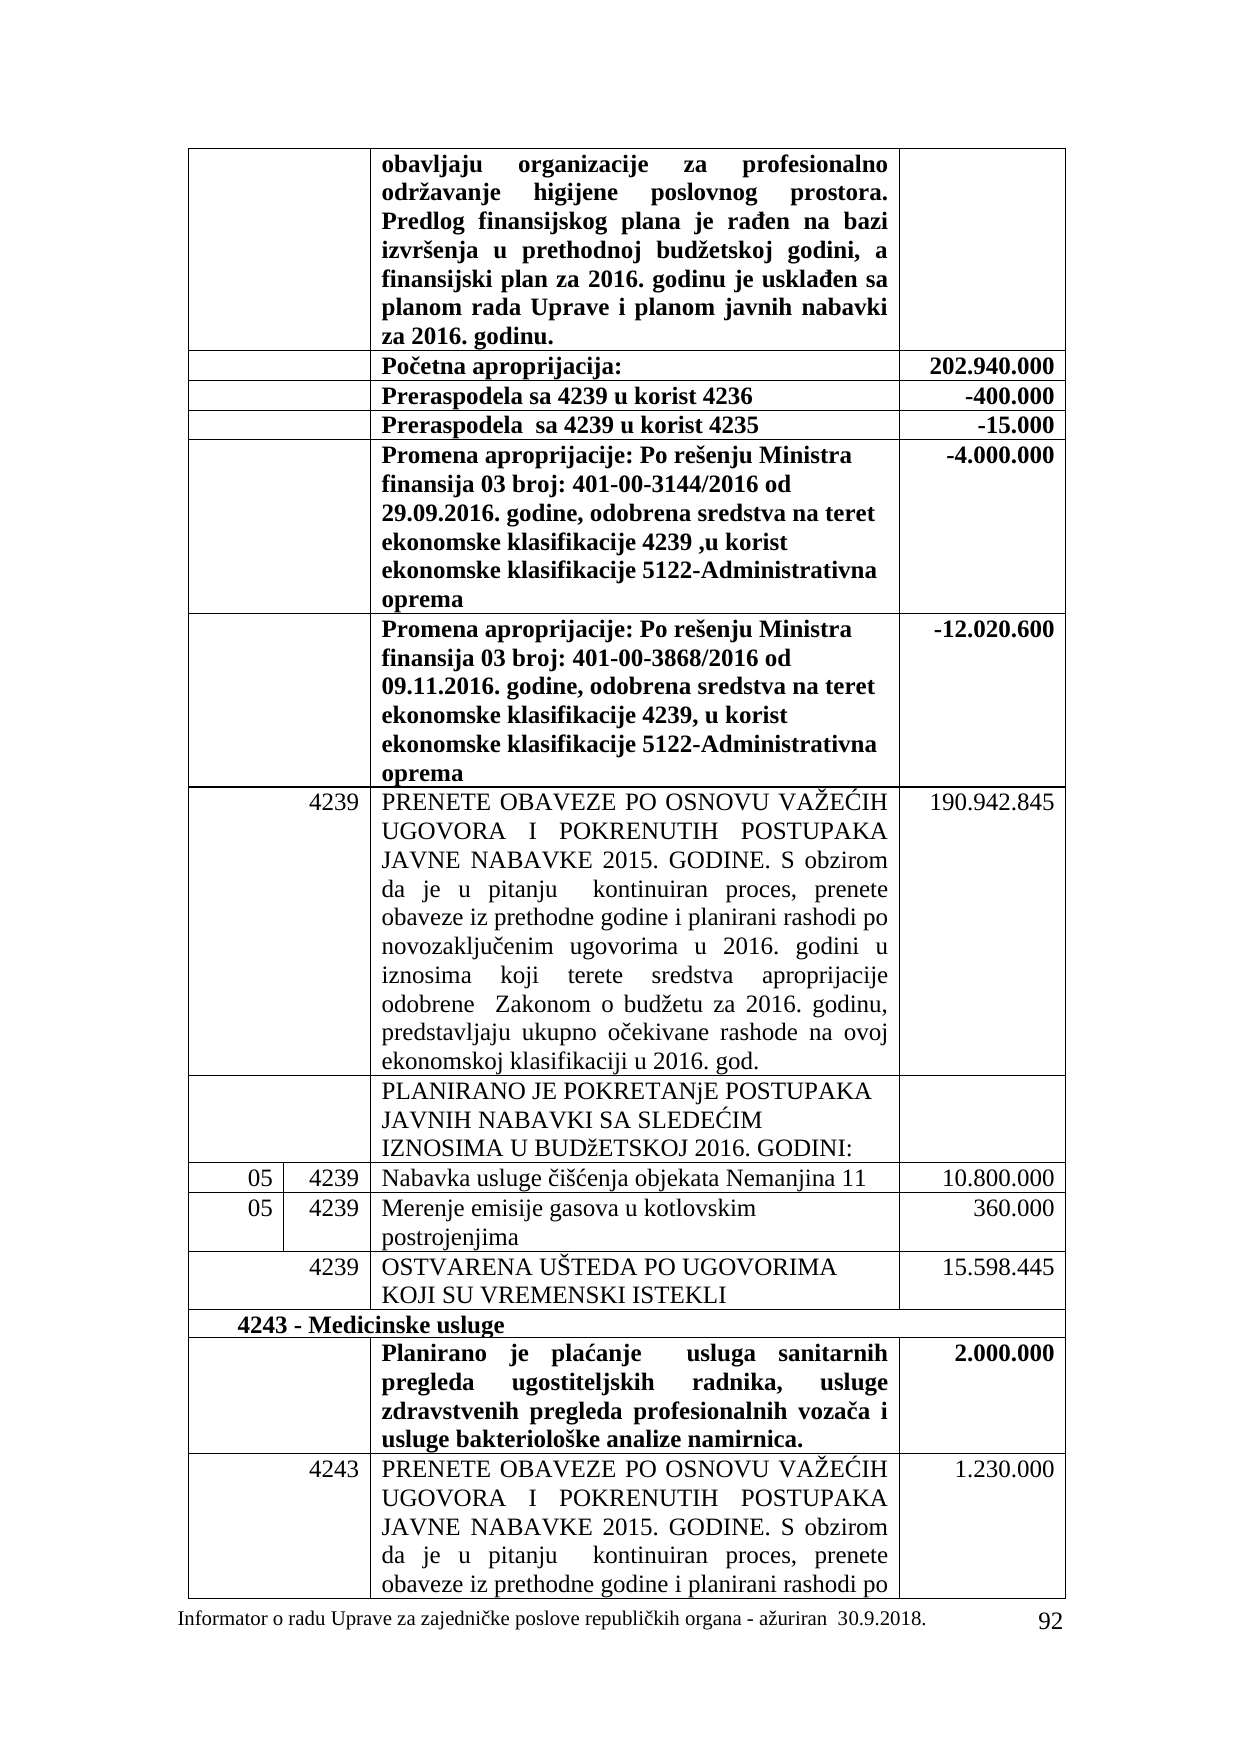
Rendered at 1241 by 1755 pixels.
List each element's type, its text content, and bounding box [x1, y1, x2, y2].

table_cell -15.000 [900, 411, 1065, 439]
table_cell [189, 149, 370, 350]
table_cell -400.000 [900, 381, 1065, 409]
table_cell Promena aproprijacije: Po rešenju Ministra finansija 03 broj: 401-00-3868/2016 od 09.11.2016. godine, odobrena sredstva na teret ekonomske klasifikacije 4239, u korist ekonomske klasifikacije 5122-Administrativna oprema [371, 614, 899, 786]
table_cell Preraspodela sa 4239 u korist 4235 [371, 411, 899, 439]
table_cell Promena aproprijacije: Po rešenju Ministra finansija 03 broj: 401-00-3144/2016 od 29.09.2016. godine, odobrena sredstva na teret ekonomske klasifikacije 4239 ,u korist ekonomske klasifikacije 5122-Administrativna oprema [371, 440, 899, 613]
table_cell [189, 614, 370, 786]
table_cell Početna aproprijacija: [371, 351, 899, 380]
table_cell 05 [189, 1193, 283, 1251]
table_cell Preraspodela sa 4239 u korist 4236 [371, 381, 899, 409]
table_cell 1.230.000 [900, 1454, 1065, 1598]
table_cell obavlјaju organizacije za profesionalno održavanje higijene poslovnog prostora. Predlog finansijskog plana je rađen na bazi izvršenja u prethodnoj budžetskoj godini, a finansijski plan za 2016. godinu je usklađen sa planom rada Uprave i planom javnih nabavki za 2016. godinu. [371, 149, 899, 350]
table_cell 2.000.000 [900, 1338, 1065, 1453]
table_cell 4239 [189, 1252, 370, 1309]
table_cell [189, 351, 370, 380]
table_cell PRENETE OBAVEZE PO OSNOVU VAŽEĆIH UGOVORA I POKRENUTIH POSTUPAKA JAVNE NABAVKE 2015. GODINE. S obzirom da je u pitanju kontinuiran proces, prenete obaveze iz prethodne godine i planirani rashodi po [371, 1454, 899, 1598]
table_cell 360.000 [900, 1193, 1065, 1251]
table_cell PRENETE OBAVEZE PO OSNOVU VAŽEĆIH UGOVORA I POKRENUTIH POSTUPAKA JAVNE NABAVKE 2015. GODINE. S obzirom da je u pitanju kontinuiran proces, prenete obaveze iz prethodne godine i planirani rashodi po novozaklјučenim ugovorima u 2016. godini u iznosima koji terete sredstva aproprijacije odobrene Zakonom o budžetu za 2016. godinu, predstavlјaju ukupno očekivane rashode na ovoj ekonomskoj klasifikaciji u 2016. god. [371, 788, 899, 1075]
table_cell Nabavka usluge čišćenja objekata Nemanjina 11 [371, 1163, 899, 1192]
table_cell [189, 440, 370, 613]
table_cell 4239 [189, 788, 370, 1075]
table_cell Merenje emisije gasova u kotlovskim postrojenjima [371, 1193, 899, 1251]
table_cell [189, 411, 370, 439]
table_cell OSTVARENA UŠTEDA PO UGOVORIMA KOJI SU VREMENSKI ISTEKLI [371, 1252, 899, 1309]
table_cell PLANIRANO JE POKRETANјE POSTUPAKA JAVNIH NABAVKI SA SLEDEĆIM IZNOSIMA U BUDžETSKOJ 2016. GODINI: [371, 1076, 899, 1162]
table_cell 4239 [284, 1193, 370, 1251]
table_cell 190.942.845 [900, 788, 1065, 1075]
table_cell 15.598.445 [900, 1252, 1065, 1309]
table_cell 202.940.000 [900, 351, 1065, 380]
table_cell [900, 1076, 1065, 1162]
table_cell 4239 [284, 1163, 370, 1192]
table_cell 4243 - Medicinske usluge [189, 1310, 1065, 1337]
table_cell 05 [189, 1163, 283, 1192]
table_cell Planirano je plaćanje usluga sanitarnih pregleda ugostitelјskih radnika, usluge zdravstvenih pregleda profesionalnih vozača i usluge bakteriološke analize namirnica. [371, 1338, 899, 1453]
table_cell -12.020.600 [900, 614, 1065, 786]
table_cell 4243 [189, 1454, 370, 1598]
table_cell -4.000.000 [900, 440, 1065, 613]
table_cell [189, 1076, 370, 1162]
table_cell [189, 1338, 370, 1453]
table_cell [900, 149, 1065, 350]
table_cell [189, 381, 370, 409]
table_cell 10.800.000 [900, 1163, 1065, 1192]
